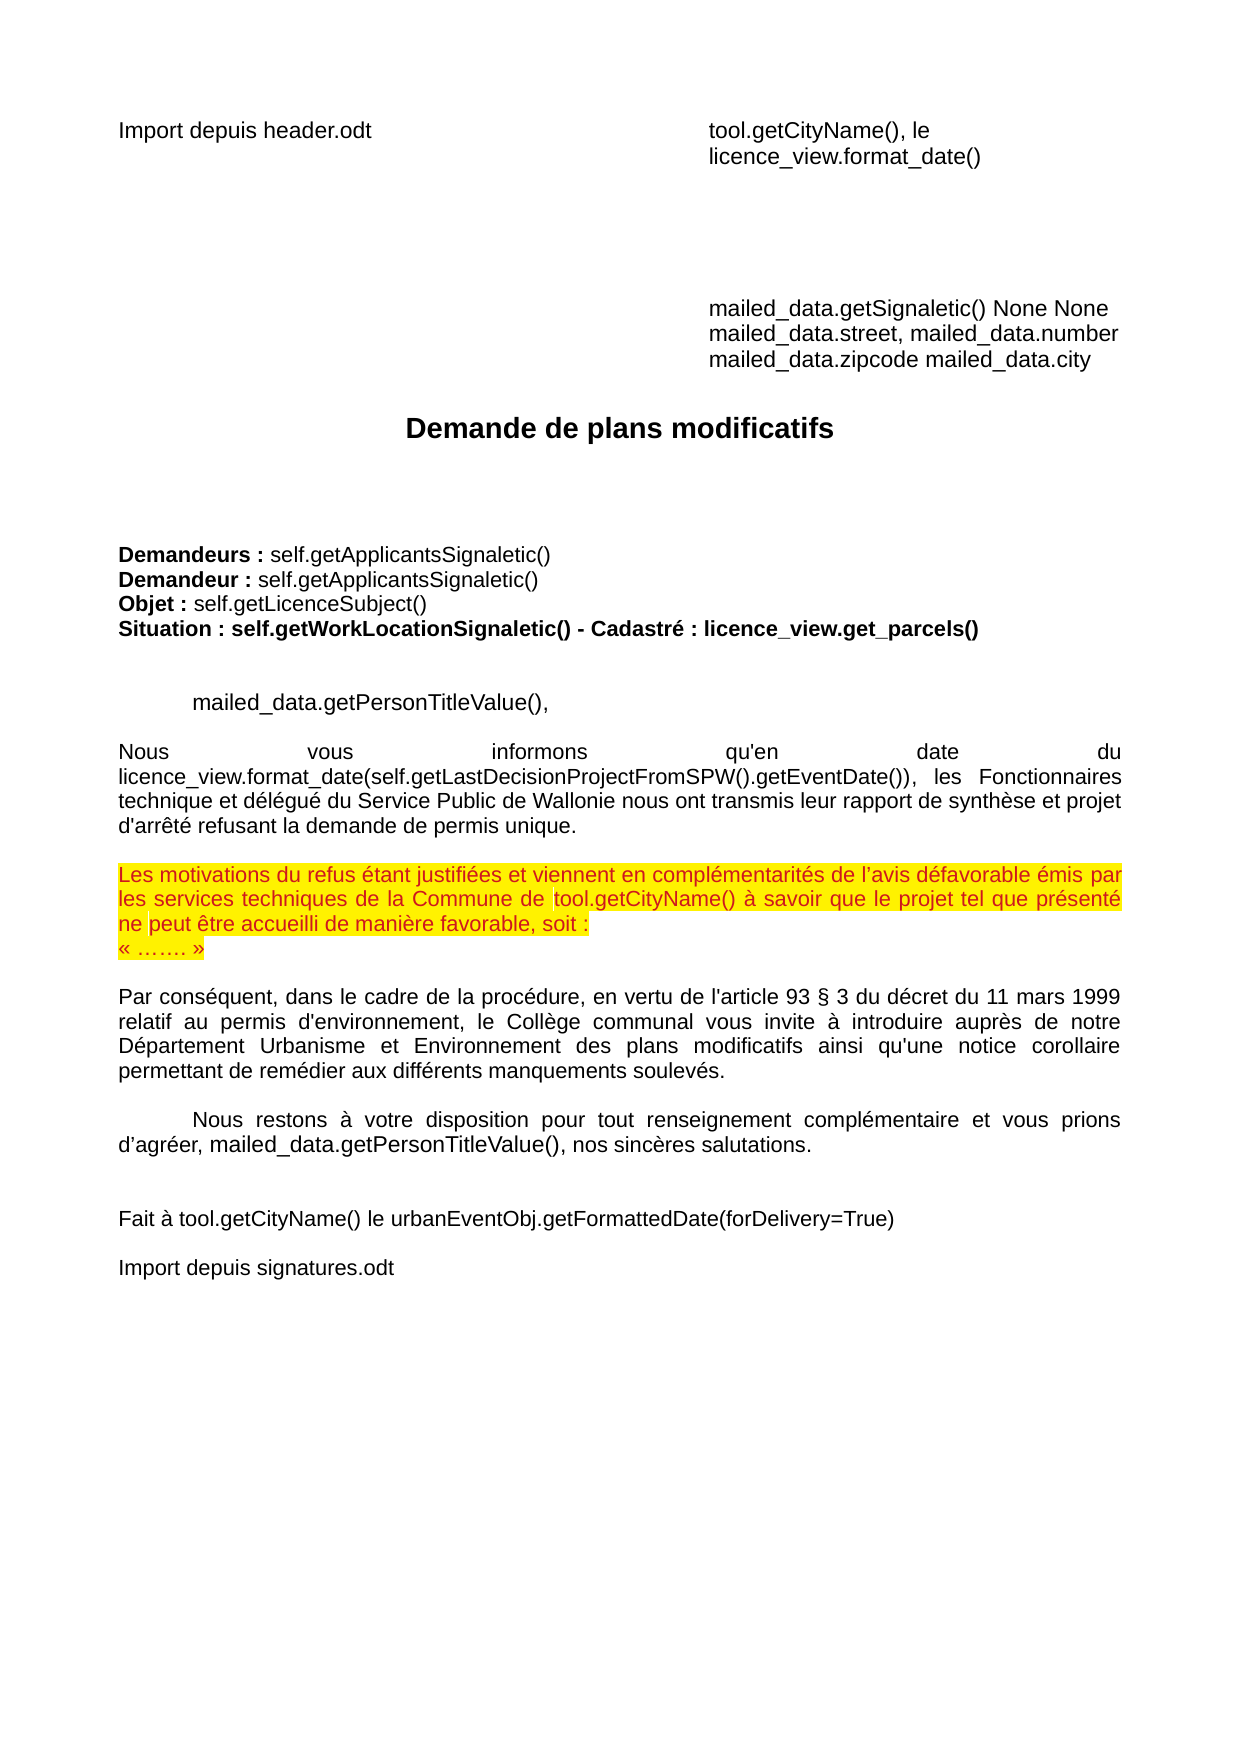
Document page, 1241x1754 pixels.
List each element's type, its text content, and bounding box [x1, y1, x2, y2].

table_header Import depuis header.odt [118, 118, 708, 384]
title Demande de plans modificatifs [118, 412, 1122, 445]
text mailed_data.getPersonTitleValue(), [118, 690, 1122, 716]
text Fait à tool.getCityName() le urbanEventObj.getFormattedDate(forDelivery=True) [118, 1206, 1122, 1231]
text Import depuis signatures.odt [118, 1255, 1122, 1280]
table_header tool.getCityName(), le licence_view.format_date() mailed_data.getSignaletic() None None mailed_data.street, mailed_data.number mailed_data.zipcode mailed_data.city [709, 118, 1123, 384]
text Nous restons à votre disposition pour tout renseignement complémentaire et vous prions d’agréer, mailed_data.getPersonTitleValue(), nos sincères salutations. [118, 1107, 1122, 1157]
text Demandeur : self.getApplicantsSignaletic() [118, 567, 1122, 592]
text Situation : self.getWorkLocationSignaletic() - Cadastré : licence_view.get_parcels() [118, 616, 1122, 641]
text « ……. » [118, 936, 1122, 960]
text Par conséquent, dans le cadre de la procédure, en vertu de l'article 93 § 3 du décret du 11 mars 1999 relatif au permis d'environnement, le Collège communal vous invite à introduire auprès de notre Département Urbanisme et Environnement des plans modificatifs ainsi qu'une notice corollaire permettant de remédier aux différents manquements soulevés. [118, 985, 1122, 1083]
text Objet : self.getLicenceSubject() [118, 592, 1122, 616]
text Nous vous informons qu'en date du licence_view.format_date(self.getLastDecisionProjectFromSPW().getEventDate()), les Fonctionnaires technique et délégué du Service Public de Wallonie nous ont transmis leur rapport de synthèse et projet d'arrêté refusant la demande de permis unique. [118, 740, 1122, 838]
text Demandeurs : self.getApplicantsSignaletic() [118, 543, 1122, 567]
text Les motivations du refus étant justifiées et viennent en complémentarités de l’avis défavorable émis par les services techniques de la Commune de tool.getCityName() à savoir que le projet tel que présenté ne peut être accueilli de manière favorable, soit : [118, 862, 1122, 936]
